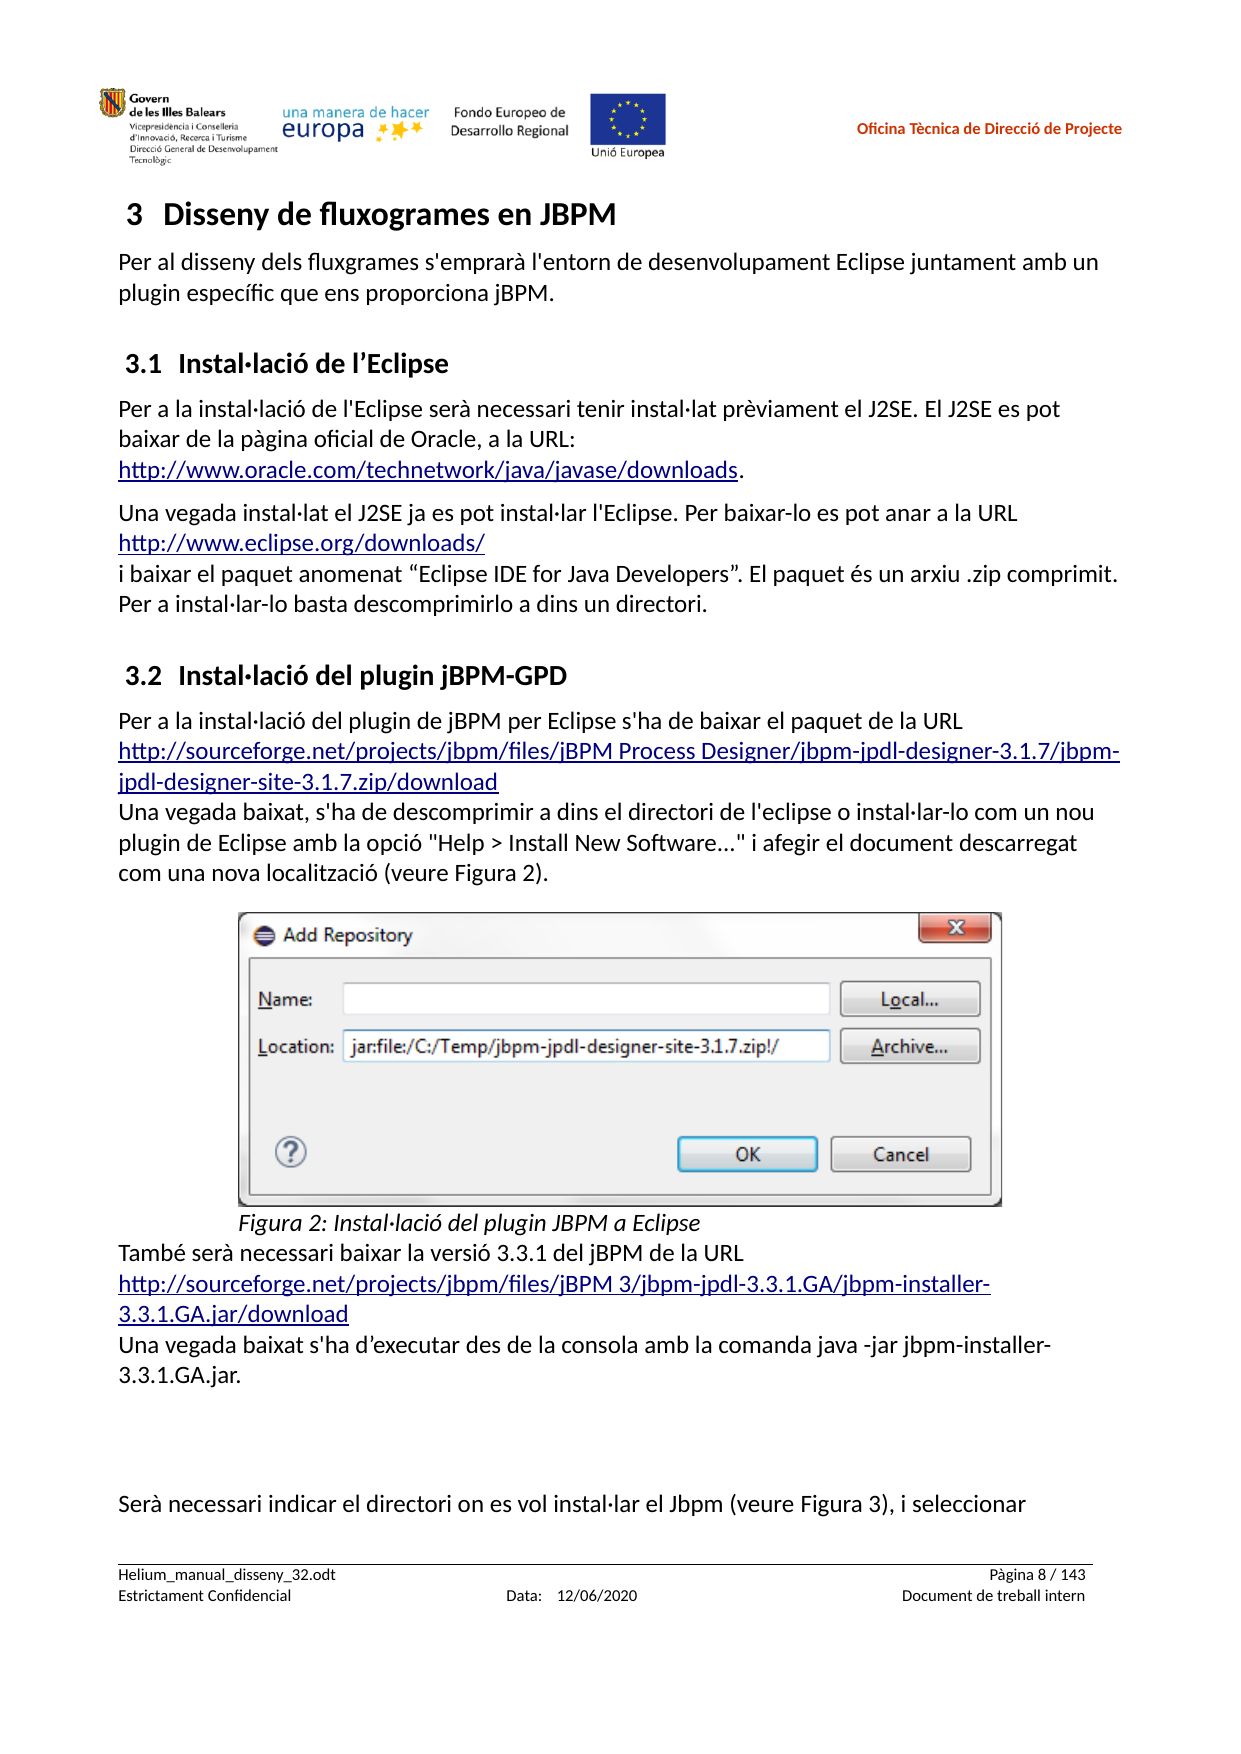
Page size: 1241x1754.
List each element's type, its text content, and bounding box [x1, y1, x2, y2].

picture [238, 912, 1003, 1207]
subtitle Instal·lació de l’Eclipse [118, 345, 1122, 381]
subtitle Disseny de fluxogrames en JBPM [118, 193, 1122, 234]
text Per a la instal·lació del plugin de jBPM per Eclipse s'ha de baixar el paquet de la URL http://sourceforge.net/projects/jbpm/files/jBPM Process Designer/jbpm-jpdl-designer-3.1.7/jbpm-jpdl-designer-site-3.1.7.zip/download Una vegada baixat, s'ha de descomprimir a dins el directori de l'eclipse o instal·lar-lo com un nou plugin de Eclipse amb la opció "Help > Install New Software..." i afegir el document descarregat com una nova localització (veure Figura 2). [118, 705, 1122, 888]
text Per al disseny dels fluxgrames s'emprarà l'entorn de desenvolupament Eclipse juntament amb un plugin específic que ens proporciona jBPM. [118, 246, 1122, 307]
text Per a la instal·lació de l'Eclipse serà necessari tenir instal·lat prèviament el J2SE. El J2SE es pot baixar de la pàgina oficial de Oracle, a la URL: [118, 393, 1122, 454]
text Serà necessari indicar el directori on es vol instal·lar el Jbpm (veure Figura 3), i seleccionar [118, 1488, 1122, 1519]
picture [99, 87, 668, 166]
text Figura 2: Instal·lació del plugin JBPM a Eclipse [238, 1207, 1002, 1237]
text També serà necessari baixar la versió 3.3.1 del jBPM de la URL http://sourceforge.net/projects/jbpm/files/jBPM 3/jbpm-jpdl-3.3.1.GA/jbpm-installer-3.3.1.GA.jar/download Una vegada baixat s'ha d’executar des de la consola amb la comanda java -jar jbpm-installer-3.3.1.GA.jar. [118, 900, 1122, 1390]
subtitle Instal·lació del plugin jBPM-GPD [118, 657, 1122, 692]
text http://www.oracle.com/technetwork/java/javase/downloads. [118, 454, 1122, 484]
text Una vegada instal·lat el J2SE ja es pot instal·lar l'Eclipse. Per baixar-lo es pot anar a la URL http://www.eclipse.org/downloads/ i baixar el paquet anomenat “Eclipse IDE for Java Developers”. El paquet és un arxiu .zip comprimit. Per a instal·lar-lo basta descomprimirlo a dins un directori. [118, 497, 1122, 619]
